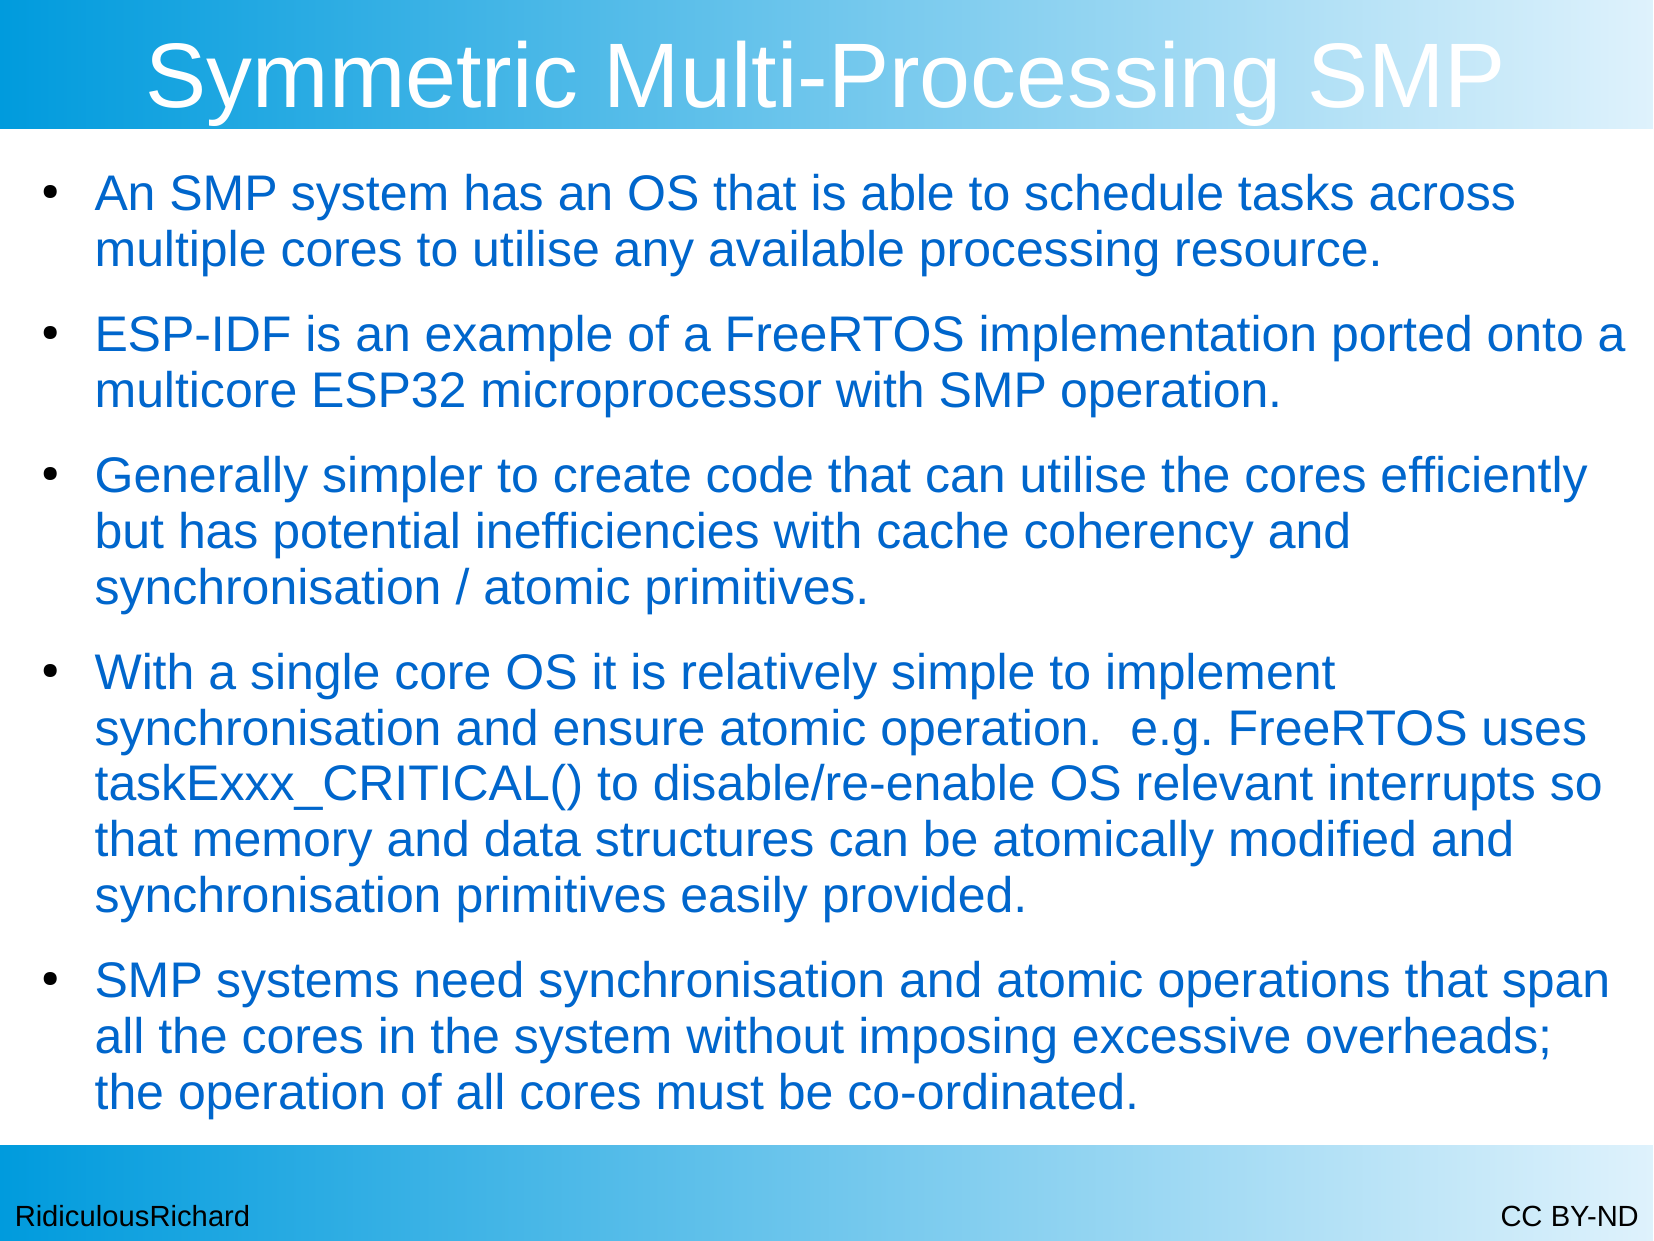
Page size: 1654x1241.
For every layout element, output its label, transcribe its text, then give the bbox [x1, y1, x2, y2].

title Symmetric Multi-Processing SMP [82, 23, 1571, 129]
list An SMP system has an OS that is able to schedule tasks across multiple cores to utilise any available processing resource. ESP-IDF is an example of a FreeRTOS implementation ported onto a multicore ESP32 microprocessor with SMP operation. Generally simpler to create code that can utilise the cores efficiently but has potential inefficiencies with cache coherency and synchronisation / atomic primitives. With a single core OS it is relatively simple to implement synchronisation and ensure atomic operation. e.g. FreeRTOS uses taskExxx_CRITICAL() to disable/re-enable OS relevant interrupts so that memory and data structures can be atomically modified and synchronisation primitives easily provided. SMP systems need synchronisation and atomic operations that span all the cores in the system without imposing excessive overheads; the operation of all cores must be co-ordinated. [23, 165, 1630, 1123]
